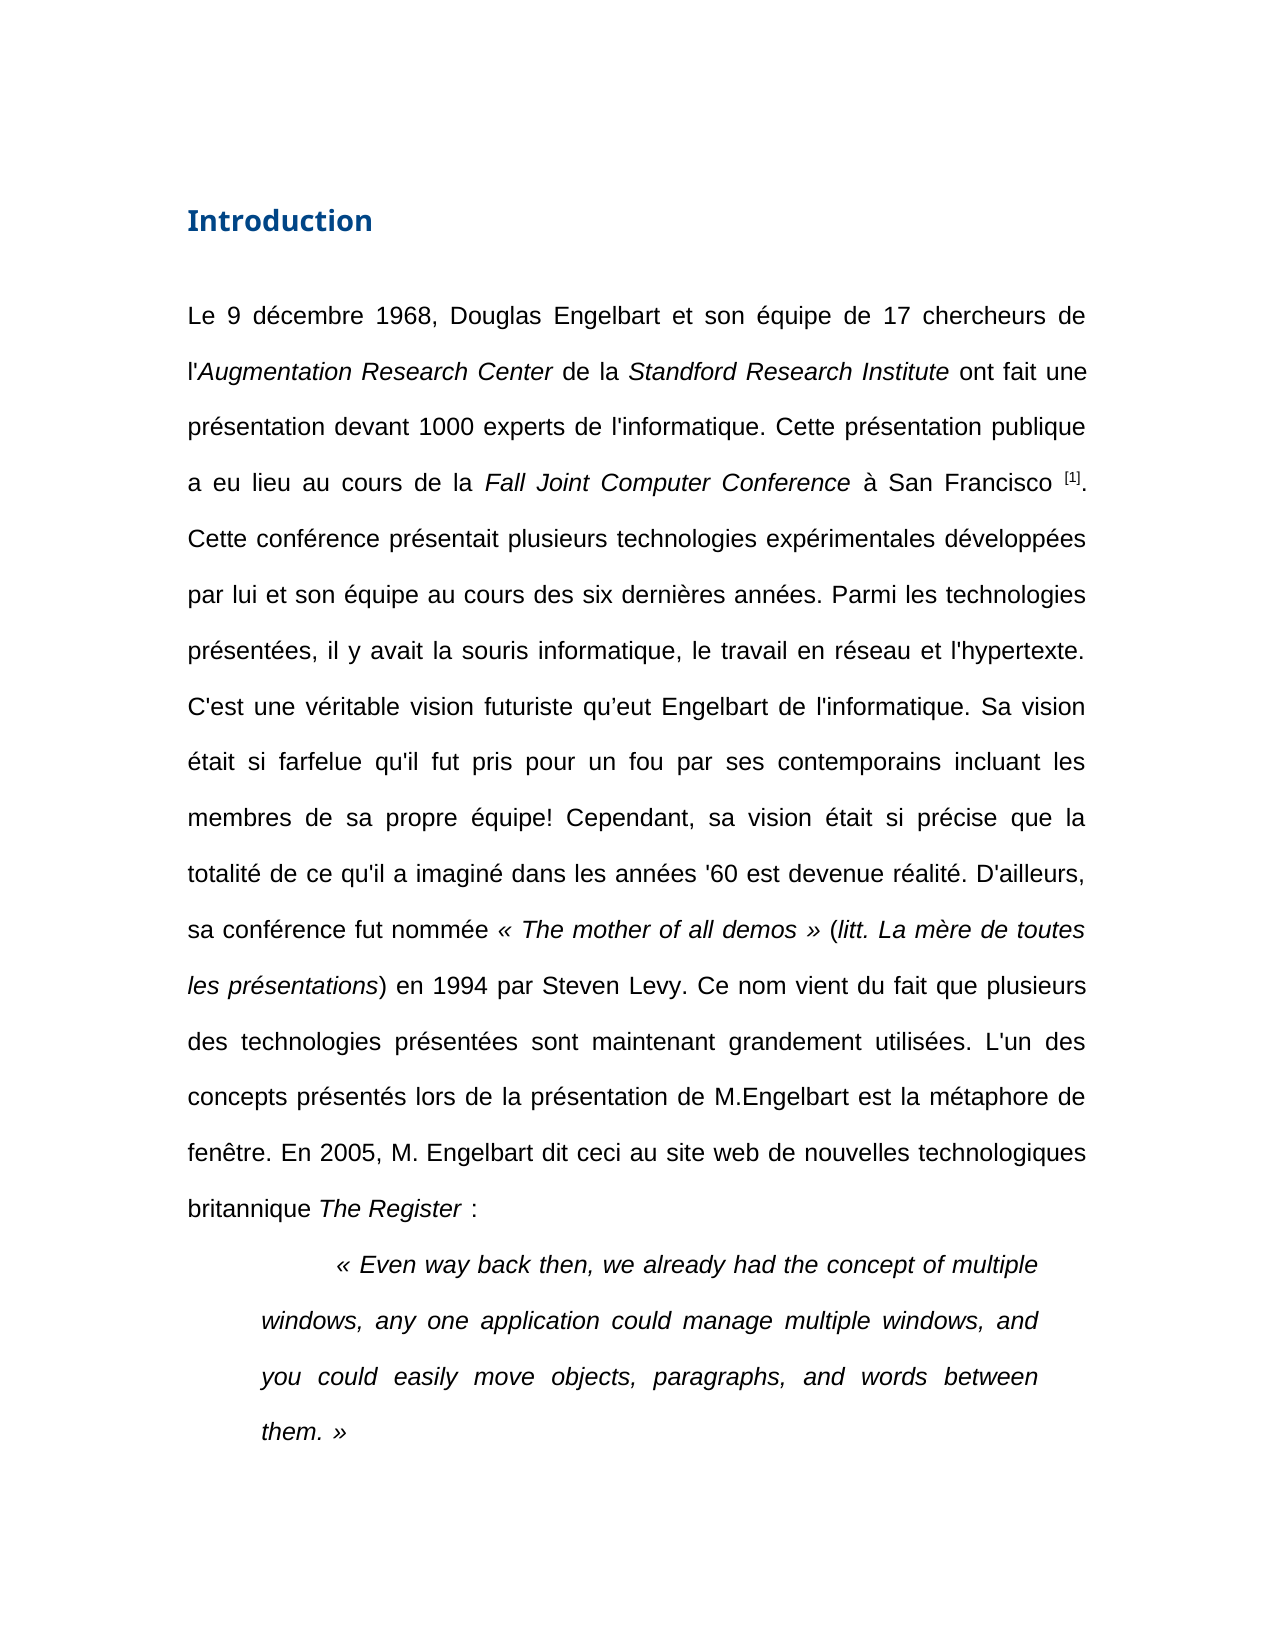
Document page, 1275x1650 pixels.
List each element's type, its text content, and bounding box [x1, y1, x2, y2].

subtitle Introduction [187, 200, 1087, 240]
text « Even way back then, we already had the concept of multiple windows, any one application could manage multiple windows, and you could easily move objects, paragraphs, and words between them. » [261, 1251, 1042, 1446]
text Le 9 décembre 1968, Douglas Engelbart et son équipe de 17 chercheurs de l'Augmentation Research Center de la Standford Research Institute ont fait une présentation devant 1000 experts de l'informatique. Cette présentation publique a eu lieu au cours de la Fall Joint Computer Conference à San Francisco [1]. Cette conférence présentait plusieurs technologies expérimentales développées par lui et son équipe au cours des six dernières années. Parmi les technologies présentées, il y avait la souris informatique, le travail en réseau et l'hypertexte. C'est une véritable vision futuriste qu’eut Engelbart de l'informatique. Sa vision était si farfelue qu'il fut pris pour un fou par ses contemporains incluant les membres de sa propre équipe! Cependant, sa vision était si précise que la totalité de ce qu'il a imaginé dans les années '60 est devenue réalité. D'ailleurs, sa conférence fut nommée « The mother of all demos » (litt. La mère de toutes les présentations) en 1994 par Steven Levy. Ce nom vient du fait que plusieurs des technologies présentées sont maintenant grandement utilisées. L'un des concepts présentés lors de la présentation de M.Engelbart est la métaphore de fenêtre. En 2005, M. Engelbart dit ceci au site web de nouvelles technologiques britannique The Register : [187, 301, 1087, 1223]
